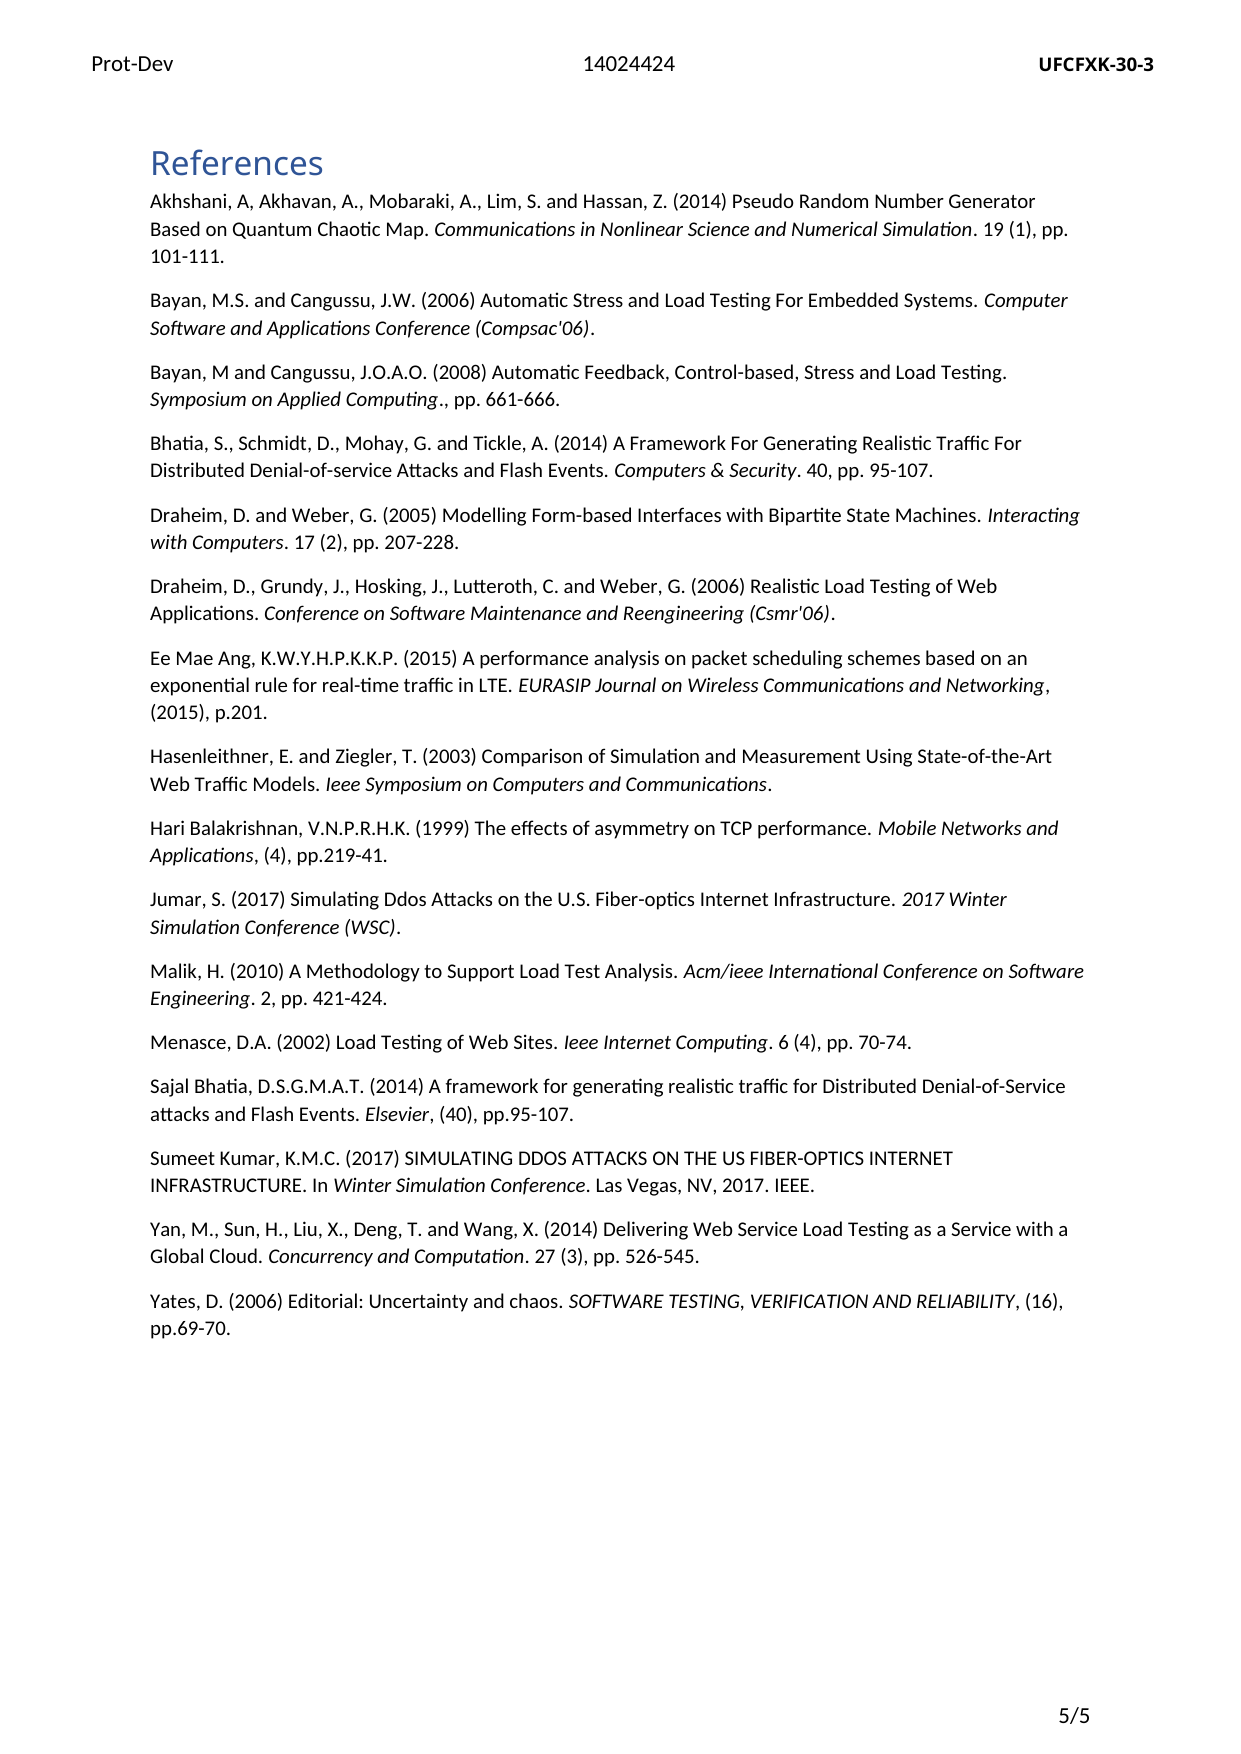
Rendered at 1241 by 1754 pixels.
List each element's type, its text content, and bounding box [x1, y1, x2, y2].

subtitle References [150, 139, 1090, 185]
text Ee Mae Ang, K.W.Y.H.P.K.K.P. (2015) A performance analysis on packet scheduling schemes based on an exponential rule for real-time traffic in LTE. EURASIP Journal on Wireless Communications and Networking, (2015), p.201. [150, 645, 1090, 725]
text Akhshani, A, Akhavan, A., Mobaraki, A., Lim, S. and Hassan, Z. (2014) Pseudo Random Number Generator Based on Quantum Chaotic Map. Communications in Nonlinear Science and Numerical Simulation. 19 (1), pp. 101-111. [150, 188, 1090, 269]
text Sajal Bhatia, D.S.G.M.A.T. (2014) A framework for generating realistic traffic for Distributed Denial-of-Service attacks and Flash Events. Elsevier, (40), pp.95-107. [150, 1073, 1090, 1126]
text Bayan, M.S. and Cangussu, J.W. (2006) Automatic Stress and Load Testing For Embedded Systems. Computer Software and Applications Conference (Compsac'06). [150, 287, 1090, 340]
text Malik, H. (2010) A Methodology to Support Load Test Analysis. Acm/ieee International Conference on Software Engineering. 2, pp. 421-424. [150, 958, 1090, 1011]
text Hari Balakrishnan, V.N.P.R.H.K. (1999) The effects of asymmetry on TCP performance. Mobile Networks and Applications, (4), pp.219-41. [150, 815, 1090, 868]
text Jumar, S. (2017) Simulating Ddos Attacks on the U.S. Fiber-optics Internet Infrastructure. 2017 Winter Simulation Conference (WSC). [150, 886, 1090, 939]
text Yan, M., Sun, H., Liu, X., Deng, T. and Wang, X. (2014) Delivering Web Service Load Testing as a Service with a Global Cloud. Concurrency and Computation. 27 (3), pp. 526-545. [150, 1216, 1090, 1269]
text Bayan, M and Cangussu, J.O.A.O. (2008) Automatic Feedback, Control-based, Stress and Load Testing. Symposium on Applied Computing., pp. 661-666. [150, 359, 1090, 412]
text Hasenleithner, E. and Ziegler, T. (2003) Comparison of Simulation and Measurement Using State-of-the-Art Web Traffic Models. Ieee Symposium on Computers and Communications. [150, 743, 1090, 796]
text Yates, D. (2006) Editorial: Uncertainty and chaos. SOFTWARE TESTING, VERIFICATION AND RELIABILITY, (16), pp.69-70. [150, 1288, 1090, 1341]
text Sumeet Kumar, K.M.C. (2017) SIMULATING DDOS ATTACKS ON THE US FIBER-OPTICS INTERNET INFRASTRUCTURE. In Winter Simulation Conference. Las Vegas, NV, 2017. IEEE. [150, 1145, 1090, 1198]
text Draheim, D. and Weber, G. (2005) Modelling Form-based Interfaces with Bipartite State Machines. Interacting with Computers. 17 (2), pp. 207-228. [150, 502, 1090, 554]
text Draheim, D., Grundy, J., Hosking, J., Lutteroth, C. and Weber, G. (2006) Realistic Load Testing of Web Applications. Conference on Software Maintenance and Reengineering (Csmr'06). [150, 573, 1090, 626]
text Menasce, D.A. (2002) Load Testing of Web Sites. Ieee Internet Computing. 6 (4), pp. 70-74. [150, 1029, 1090, 1055]
text Bhatia, S., Schmidt, D., Mohay, G. and Tickle, A. (2014) A Framework For Generating Realistic Traffic For Distributed Denial-of-service Attacks and Flash Events. Computers & Security. 40, pp. 95-107. [150, 430, 1090, 483]
